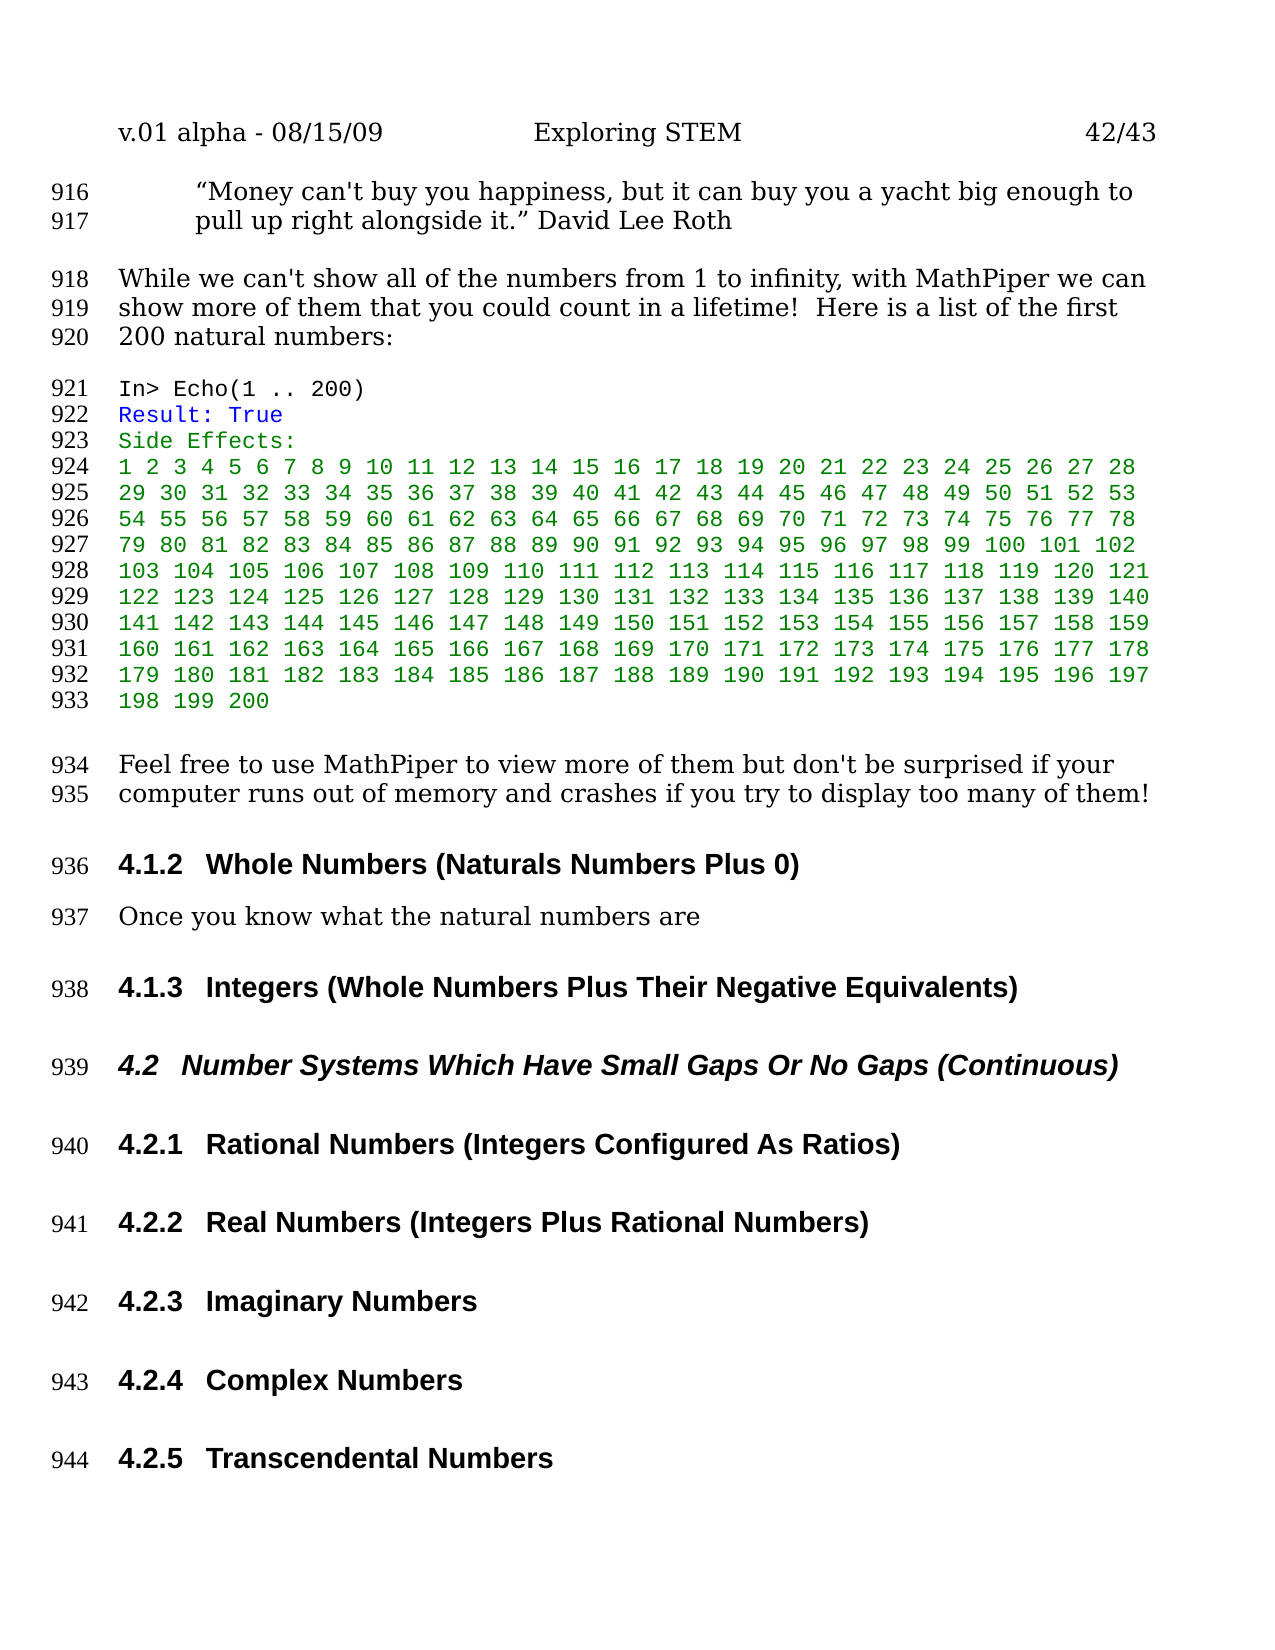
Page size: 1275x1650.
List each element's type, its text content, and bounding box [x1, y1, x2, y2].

text Once you know what the natural numbers are [118, 902, 1157, 931]
text In> Echo(1 .. 200) [118, 378, 1157, 404]
text Result: True [118, 404, 1157, 429]
text “Money can't buy you happiness, but it can buy you a yacht big enough to pull up right alongside it.” David Lee Roth [195, 177, 1157, 235]
text Side Effects: [118, 429, 1157, 456]
text 1 2 3 4 5 6 7 8 9 10 11 12 13 14 15 16 17 18 19 20 21 22 23 24 25 26 27 28 29 30 31 32 33 34 35 36 37 38 39 40 41 42 43 44 45 46 47 48 49 50 51 52 53 54 55 56 57 58 59 60 61 62 63 64 65 66 67 68 69 70 71 72 73 74 75 76 77 78 79 80 81 82 83 84 85 86 87 88 89 90 91 92 93 94 95 96 97 98 99 100 101 102 103 104 105 106 107 108 109 110 111 112 113 114 115 116 117 118 119 120 121 122 123 124 125 126 127 128 129 130 131 132 133 134 135 136 137 138 139 140 141 142 143 144 145 146 147 148 149 150 151 152 153 154 155 156 157 158 159 160 161 162 163 164 165 166 167 168 169 170 171 172 173 174 175 176 177 178 179 180 181 182 183 184 185 186 187 188 189 190 191 192 193 194 195 196 197 198 199 200 [118, 456, 1157, 715]
subtitle Integers (Whole Numbers Plus Their Negative Equivalents) [118, 970, 1157, 1003]
subtitle Rational Numbers (Integers Configured As Ratios) [118, 1127, 1157, 1161]
subtitle Transcendental Numbers [118, 1441, 1157, 1475]
subtitle Complex Numbers [118, 1363, 1157, 1396]
text Feel free to use MathPiper to view more of them but don't be surprised if your computer runs out of memory and crashes if you try to display too many of them! [118, 750, 1157, 808]
text While we can't show all of the numbers from 1 to infinity, with MathPiper we can show more of them that you could count in a lifetime! Here is a list of the first 200 natural numbers: [118, 264, 1157, 352]
subtitle Imaginary Numbers [118, 1284, 1157, 1318]
subtitle Number Systems Which Have Small Gaps Or No Gaps (Continuous) [118, 1048, 1157, 1082]
subtitle Real Numbers (Integers Plus Rational Numbers) [118, 1206, 1157, 1239]
subtitle Whole Numbers (Naturals Numbers Plus 0) [118, 847, 1157, 881]
